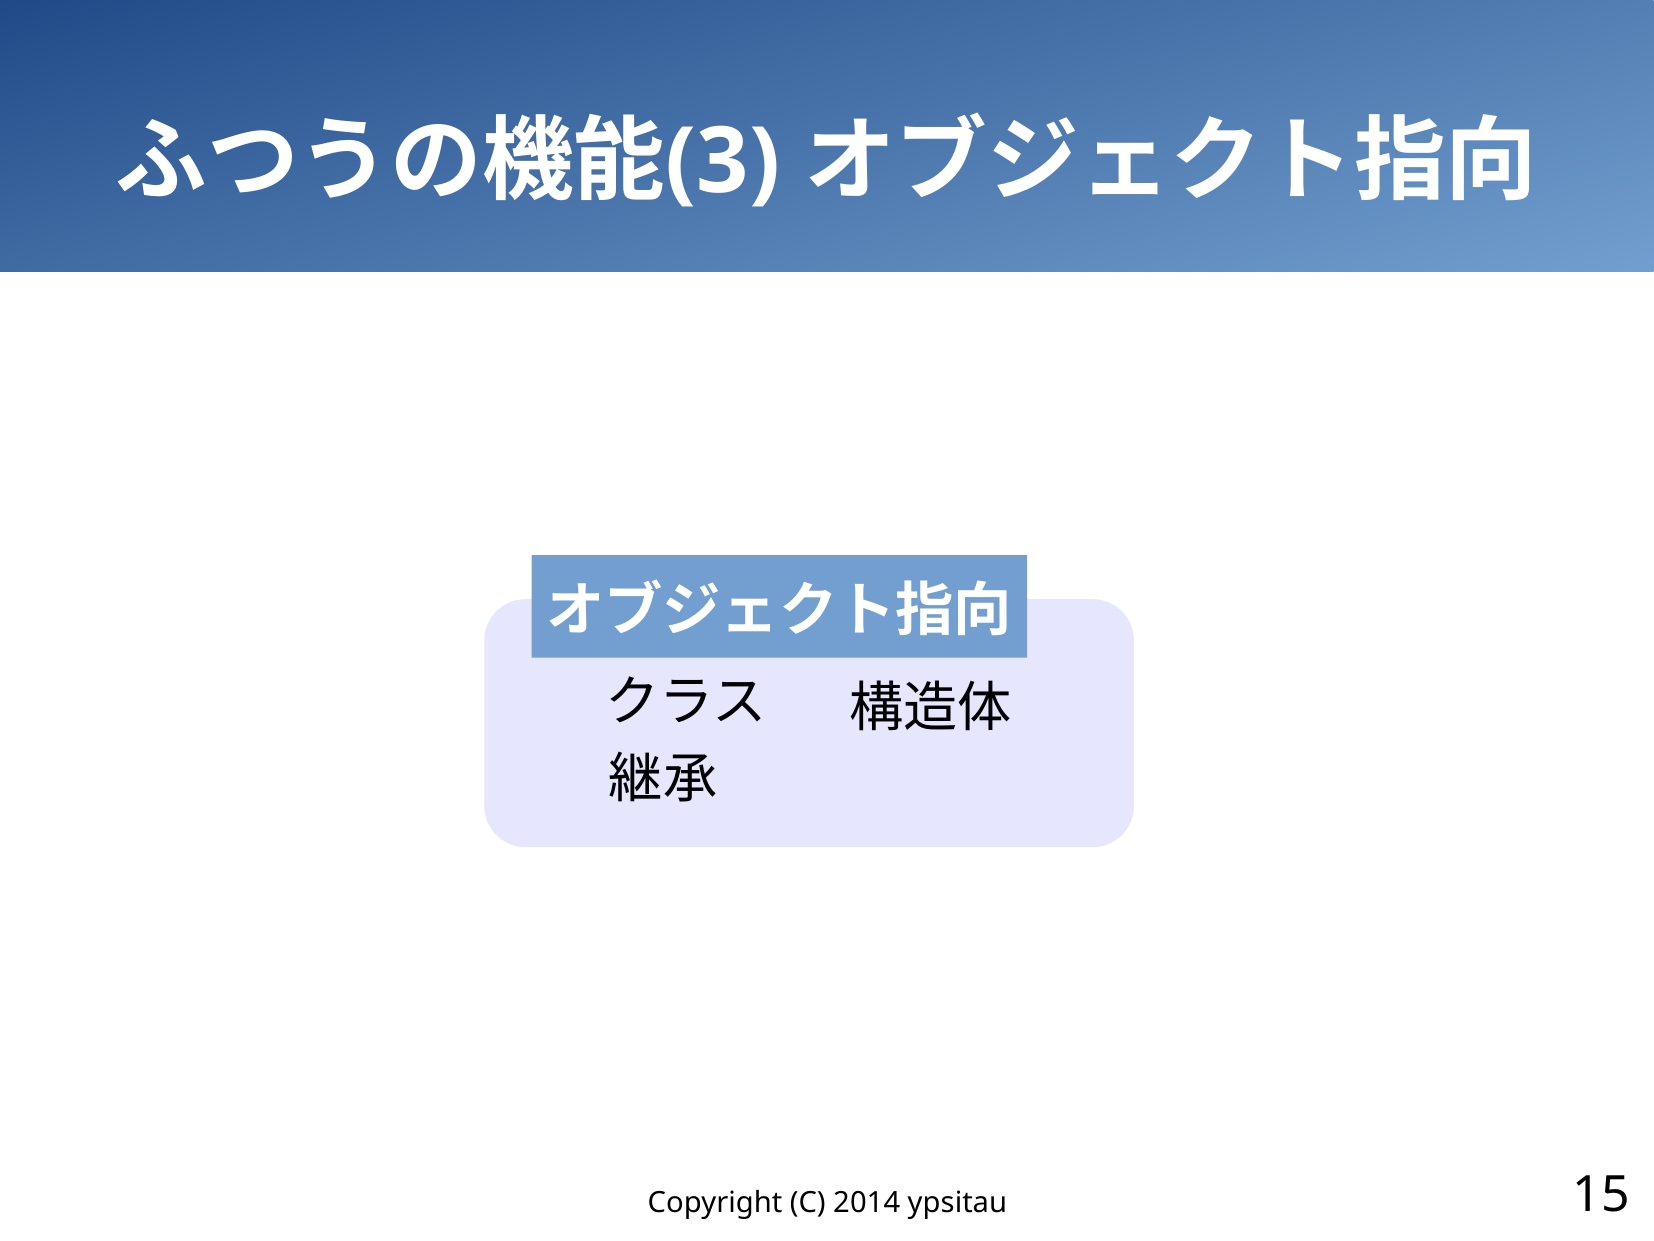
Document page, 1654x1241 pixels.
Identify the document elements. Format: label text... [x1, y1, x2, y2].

text_box [484, 599, 1134, 848]
text_box オブジェクト指向 [531, 555, 1028, 658]
text_box クラス [590, 649, 784, 746]
title ふつうの機能(3) オブジェクト指向 [82, 49, 1571, 257]
text_box 継承 [594, 727, 733, 824]
text_box 構造体 [834, 656, 1028, 753]
